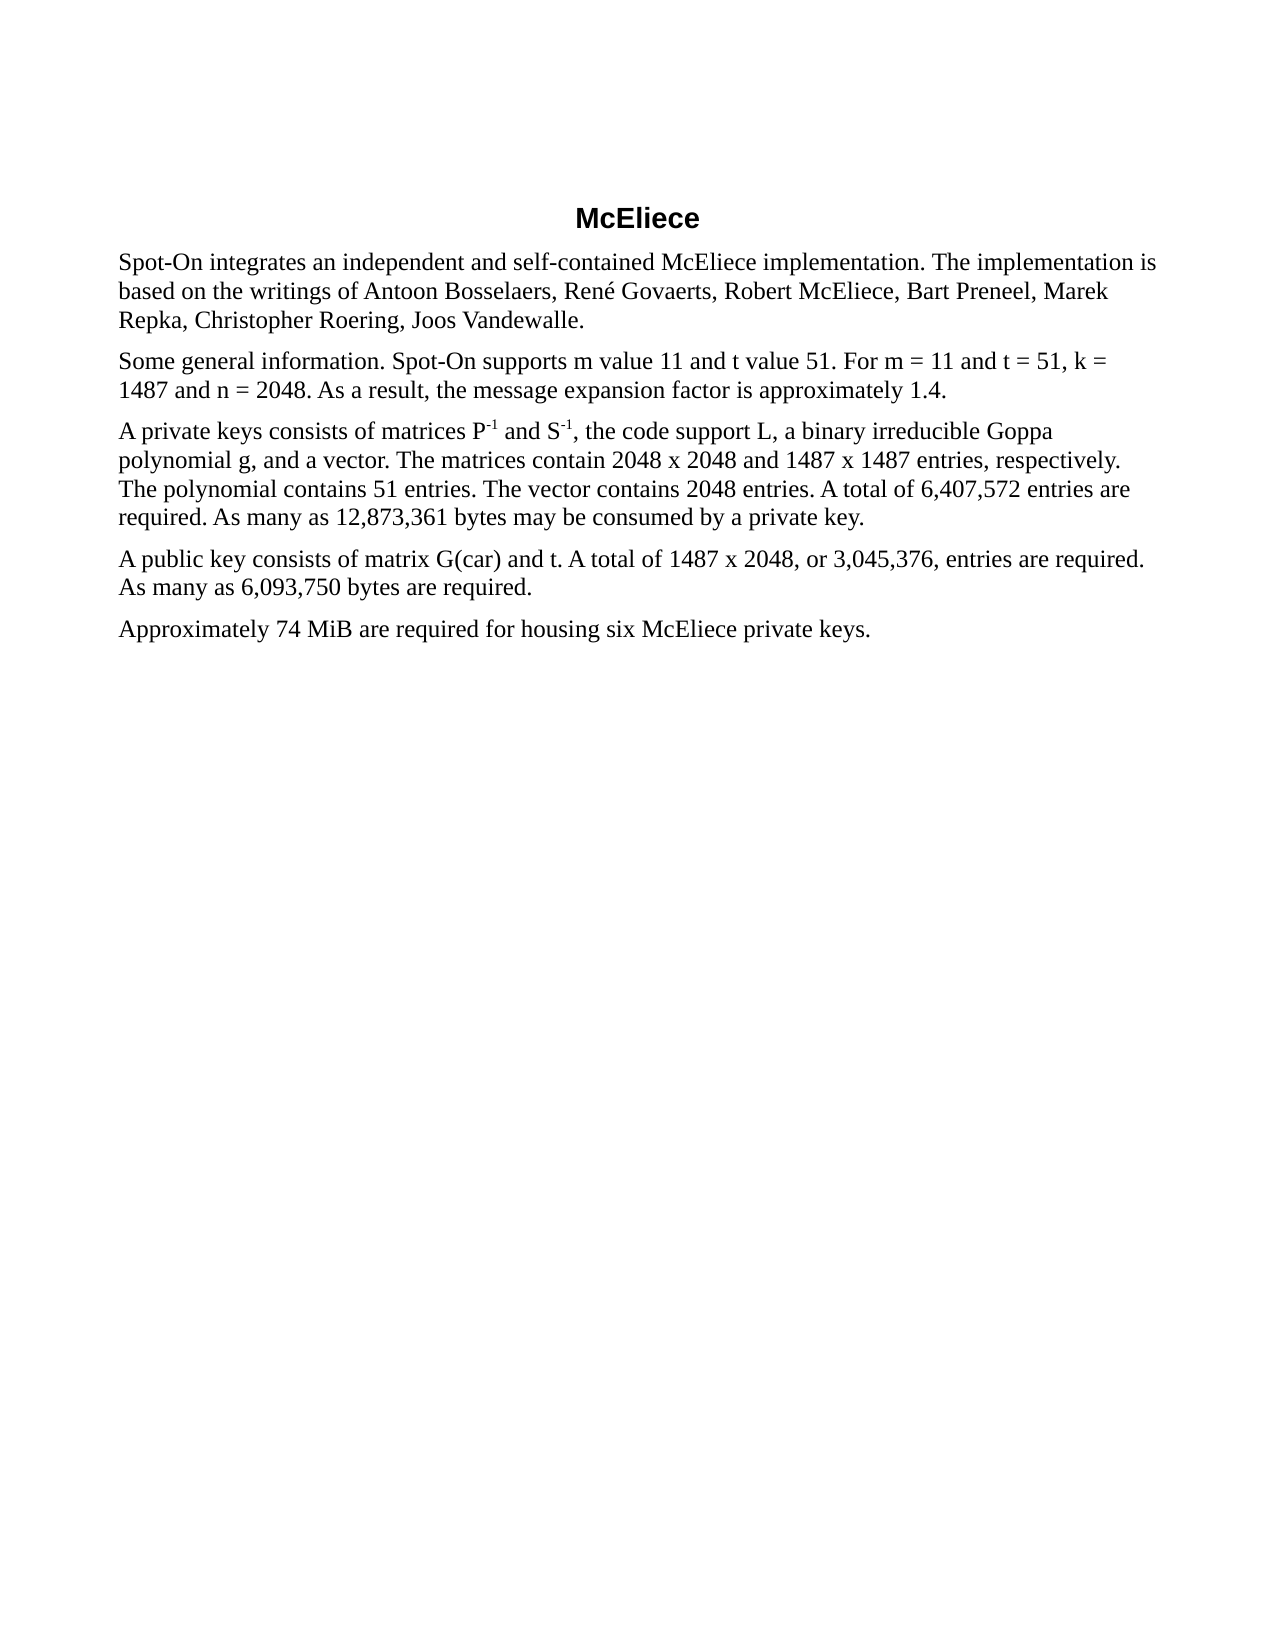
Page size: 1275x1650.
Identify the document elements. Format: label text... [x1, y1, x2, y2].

subtitle McEliece [118, 201, 1157, 235]
text A public key consists of matrix G(car) and t. A total of 1487 x 2048, or 3,045,376, entries are required. As many as 6,093,750 bytes are required. [118, 544, 1157, 601]
text Spot-On integrates an independent and self-contained McEliece implementation. The implementation is based on the writings of Antoon Bosselaers, René Govaerts, Robert McEliece, Bart Preneel, Marek Repka, Christopher Roering, Joos Vandewalle. [118, 247, 1157, 334]
text Some general information. Spot-On supports m value 11 and t value 51. For m = 11 and t = 51, k = 1487 and n = 2048. As a result, the message expansion factor is approximately 1.4. [118, 346, 1157, 404]
text Approximately 74 MiB are required for housing six McEliece private keys. [118, 614, 1157, 642]
text A private keys consists of matrices P-1 and S-1, the code support L, a binary irreducible Goppa polynomial g, and a vector. The matrices contain 2048 x 2048 and 1487 x 1487 entries, respectively. The polynomial contains 51 entries. The vector contains 2048 entries. A total of 6,407,572 entries are required. As many as 12,873,361 bytes may be consumed by a private key. [118, 416, 1157, 531]
